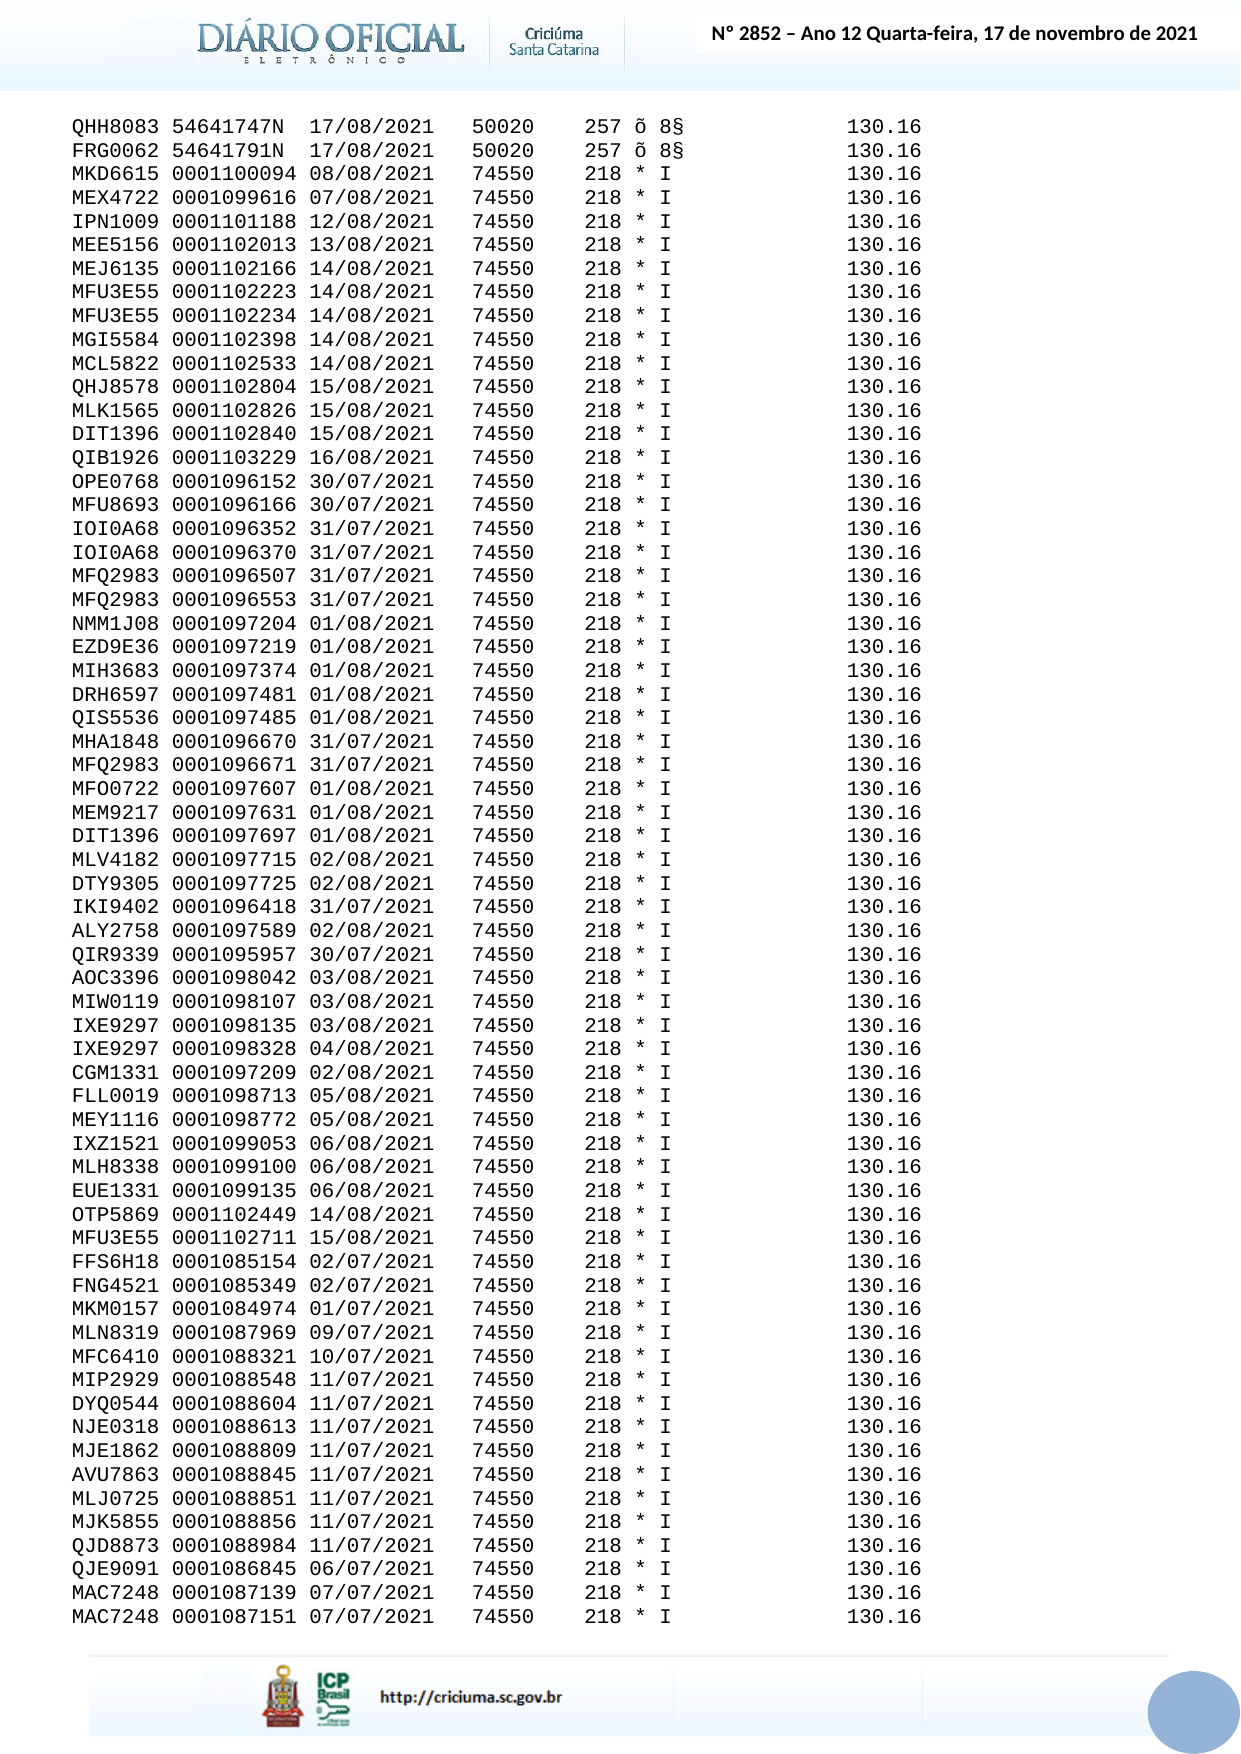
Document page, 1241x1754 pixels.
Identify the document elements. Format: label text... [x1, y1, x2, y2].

text OTP5869 0001102449 14/08/2021 74550 218 * I 130.16 [59, 1204, 1181, 1227]
text OPE0768 0001096152 30/07/2021 74550 218 * I 130.16 [59, 471, 1181, 494]
text QJE9091 0001086845 06/07/2021 74550 218 * I 130.16 [59, 1558, 1181, 1582]
text IOI0A68 0001096352 31/07/2021 74550 218 * I 130.16 [59, 518, 1181, 542]
text DTY9305 0001097725 02/08/2021 74550 218 * I 130.16 [59, 873, 1181, 896]
text DIT1396 0001102840 15/08/2021 74550 218 * I 130.16 [59, 423, 1181, 447]
text DIT1396 0001097697 01/08/2021 74550 218 * I 130.16 [59, 825, 1181, 849]
text QHH8083 54641747N 17/08/2021 50020 257 õ 8§ 130.16 [59, 116, 1181, 140]
text IOI0A68 0001096370 31/07/2021 74550 218 * I 130.16 [59, 542, 1181, 565]
text MLV4182 0001097715 02/08/2021 74550 218 * I 130.16 [59, 849, 1181, 873]
text QIB1926 0001103229 16/08/2021 74550 218 * I 130.16 [59, 447, 1181, 471]
text EZD9E36 0001097219 01/08/2021 74550 218 * I 130.16 [59, 636, 1181, 660]
text MLK1565 0001102826 15/08/2021 74550 218 * I 130.16 [59, 400, 1181, 423]
text MHA1848 0001096670 31/07/2021 74550 218 * I 130.16 [59, 731, 1181, 754]
text FNG4521 0001085349 02/07/2021 74550 218 * I 130.16 [59, 1275, 1181, 1298]
text MIH3683 0001097374 01/08/2021 74550 218 * I 130.16 [59, 660, 1181, 683]
text MFO0722 0001097607 01/08/2021 74550 218 * I 130.16 [59, 778, 1181, 802]
text MEX4722 0001099616 07/08/2021 74550 218 * I 130.16 [59, 187, 1181, 211]
text MEE5156 0001102013 13/08/2021 74550 218 * I 130.16 [59, 234, 1181, 258]
text NMM1J08 0001097204 01/08/2021 74550 218 * I 130.16 [59, 613, 1181, 636]
text MKM0157 0001084974 01/07/2021 74550 218 * I 130.16 [59, 1298, 1181, 1322]
text EUE1331 0001099135 06/08/2021 74550 218 * I 130.16 [59, 1180, 1181, 1204]
text NJE0318 0001088613 11/07/2021 74550 218 * I 130.16 [59, 1417, 1181, 1440]
text DYQ0544 0001088604 11/07/2021 74550 218 * I 130.16 [59, 1393, 1181, 1417]
text IXE9297 0001098328 04/08/2021 74550 218 * I 130.16 [59, 1038, 1181, 1062]
text QJD8873 0001088984 11/07/2021 74550 218 * I 130.16 [59, 1535, 1181, 1558]
text MFU3E55 0001102234 14/08/2021 74550 218 * I 130.16 [59, 305, 1181, 329]
text AVU7863 0001088845 11/07/2021 74550 218 * I 130.16 [59, 1464, 1181, 1487]
text CGM1331 0001097209 02/08/2021 74550 218 * I 130.16 [59, 1062, 1181, 1086]
text MFQ2983 0001096671 31/07/2021 74550 218 * I 130.16 [59, 754, 1181, 778]
text MLH8338 0001099100 06/08/2021 74550 218 * I 130.16 [59, 1156, 1181, 1180]
text FFS6H18 0001085154 02/07/2021 74550 218 * I 130.16 [59, 1251, 1181, 1275]
text MEY1116 0001098772 05/08/2021 74550 218 * I 130.16 [59, 1109, 1181, 1133]
text MCL5822 0001102533 14/08/2021 74550 218 * I 130.16 [59, 352, 1181, 376]
text QIS5536 0001097485 01/08/2021 74550 218 * I 130.16 [59, 707, 1181, 731]
text MFU3E55 0001102711 15/08/2021 74550 218 * I 130.16 [59, 1227, 1181, 1251]
text MEJ6135 0001102166 14/08/2021 74550 218 * I 130.16 [59, 258, 1181, 282]
text MLJ0725 0001088851 11/07/2021 74550 218 * I 130.16 [59, 1487, 1181, 1511]
text IXE9297 0001098135 03/08/2021 74550 218 * I 130.16 [59, 1014, 1181, 1038]
text MFU3E55 0001102223 14/08/2021 74550 218 * I 130.16 [59, 282, 1181, 305]
text MAC7248 0001087151 07/07/2021 74550 218 * I 130.16 [59, 1606, 1181, 1629]
text MFQ2983 0001096553 31/07/2021 74550 218 * I 130.16 [59, 589, 1181, 613]
text QIR9339 0001095957 30/07/2021 74550 218 * I 130.16 [59, 944, 1181, 967]
text FRG0062 54641791N 17/08/2021 50020 257 õ 8§ 130.16 [59, 140, 1181, 163]
text MEM9217 0001097631 01/08/2021 74550 218 * I 130.16 [59, 802, 1181, 825]
text MJK5855 0001088856 11/07/2021 74550 218 * I 130.16 [59, 1511, 1181, 1535]
text IPN1009 0001101188 12/08/2021 74550 218 * I 130.16 [59, 211, 1181, 234]
text MKD6615 0001100094 08/08/2021 74550 218 * I 130.16 [59, 163, 1181, 187]
text MGI5584 0001102398 14/08/2021 74550 218 * I 130.16 [59, 329, 1181, 352]
text ALY2758 0001097589 02/08/2021 74550 218 * I 130.16 [59, 920, 1181, 944]
text MIW0119 0001098107 03/08/2021 74550 218 * I 130.16 [59, 991, 1181, 1014]
text IXZ1521 0001099053 06/08/2021 74550 218 * I 130.16 [59, 1133, 1181, 1156]
text AOC3396 0001098042 03/08/2021 74550 218 * I 130.16 [59, 967, 1181, 991]
text MAC7248 0001087139 07/07/2021 74550 218 * I 130.16 [59, 1582, 1181, 1606]
text FLL0019 0001098713 05/08/2021 74550 218 * I 130.16 [59, 1086, 1181, 1109]
text DRH6597 0001097481 01/08/2021 74550 218 * I 130.16 [59, 683, 1181, 707]
text MLN8319 0001087969 09/07/2021 74550 218 * I 130.16 [59, 1322, 1181, 1346]
text IKI9402 0001096418 31/07/2021 74550 218 * I 130.16 [59, 896, 1181, 920]
text MFQ2983 0001096507 31/07/2021 74550 218 * I 130.16 [59, 565, 1181, 589]
text MIP2929 0001088548 11/07/2021 74550 218 * I 130.16 [59, 1369, 1181, 1393]
text MJE1862 0001088809 11/07/2021 74550 218 * I 130.16 [59, 1440, 1181, 1464]
text QHJ8578 0001102804 15/08/2021 74550 218 * I 130.16 [59, 376, 1181, 400]
text MFU8693 0001096166 30/07/2021 74550 218 * I 130.16 [59, 494, 1181, 518]
text MFC6410 0001088321 10/07/2021 74550 218 * I 130.16 [59, 1346, 1181, 1369]
